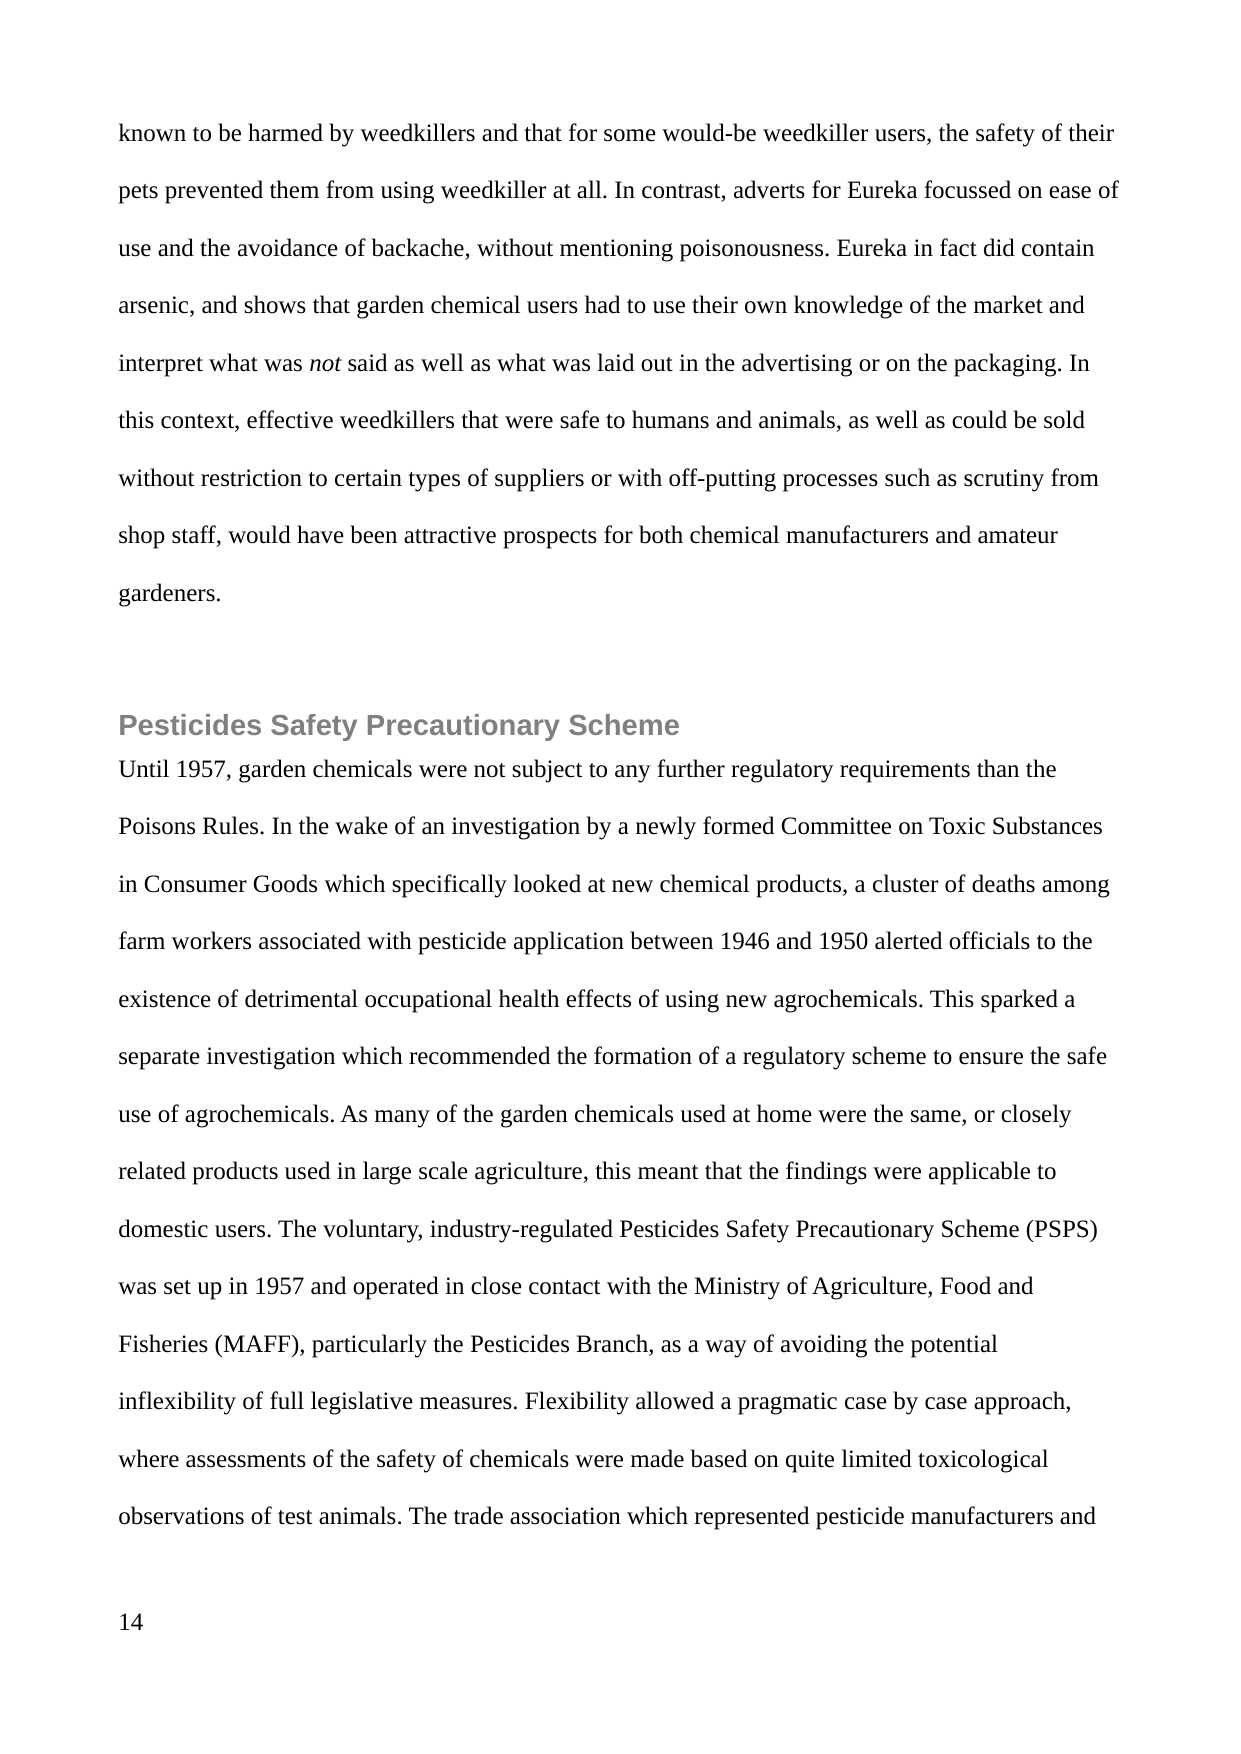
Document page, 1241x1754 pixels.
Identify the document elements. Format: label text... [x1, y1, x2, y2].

subtitle Pesticides Safety Precautionary Scheme [118, 708, 1122, 741]
text known to be harmed by weedkillers and that for some would-be weedkiller users, the safety of their pets prevented them from using weedkiller at all. In contrast, adverts for Eureka focussed on ease of use and the avoidance of backache, without mentioning poisonousness. Eureka in fact did contain arsenic, and shows that garden chemical users had to use their own knowledge of the market and interpret what was not said as well as what was laid out in the advertising or on the packaging. In this context, effective weedkillers that were safe to humans and animals, as well as could be sold without restriction to certain types of suppliers or with off-putting processes such as scrutiny from shop staff, would have been attractive prospects for both chemical manufacturers and amateur gardeners. [118, 118, 1122, 607]
text Until 1957, garden chemicals were not subject to any further regulatory requirements than the Poisons Rules. In the wake of an investigation by a newly formed Committee on Toxic Substances in Consumer Goods which specifically looked at new chemical products, a cluster of deaths among farm workers associated with pesticide application between 1946 and 1950 alerted officials to the existence of detrimental occupational health effects of using new agrochemicals. This sparked a separate investigation which recommended the formation of a regulatory scheme to ensure the safe use of agrochemicals. As many of the garden chemicals used at home were the same, or closely related products used in large scale agriculture, this meant that the findings were applicable to domestic users. The voluntary, industry-regulated Pesticides Safety Precautionary Scheme (PSPS) was set up in 1957 and operated in close contact with the Ministry of Agriculture, Food and Fisheries (MAFF), particularly the Pesticides Branch, as a way of avoiding the potential inflexibility of full legislative measures. Flexibility allowed a pragmatic case by case approach, where assessments of the safety of chemicals were made based on quite limited toxicological observations of test animals. The trade association which represented pesticide manufacturers and [118, 754, 1122, 1530]
